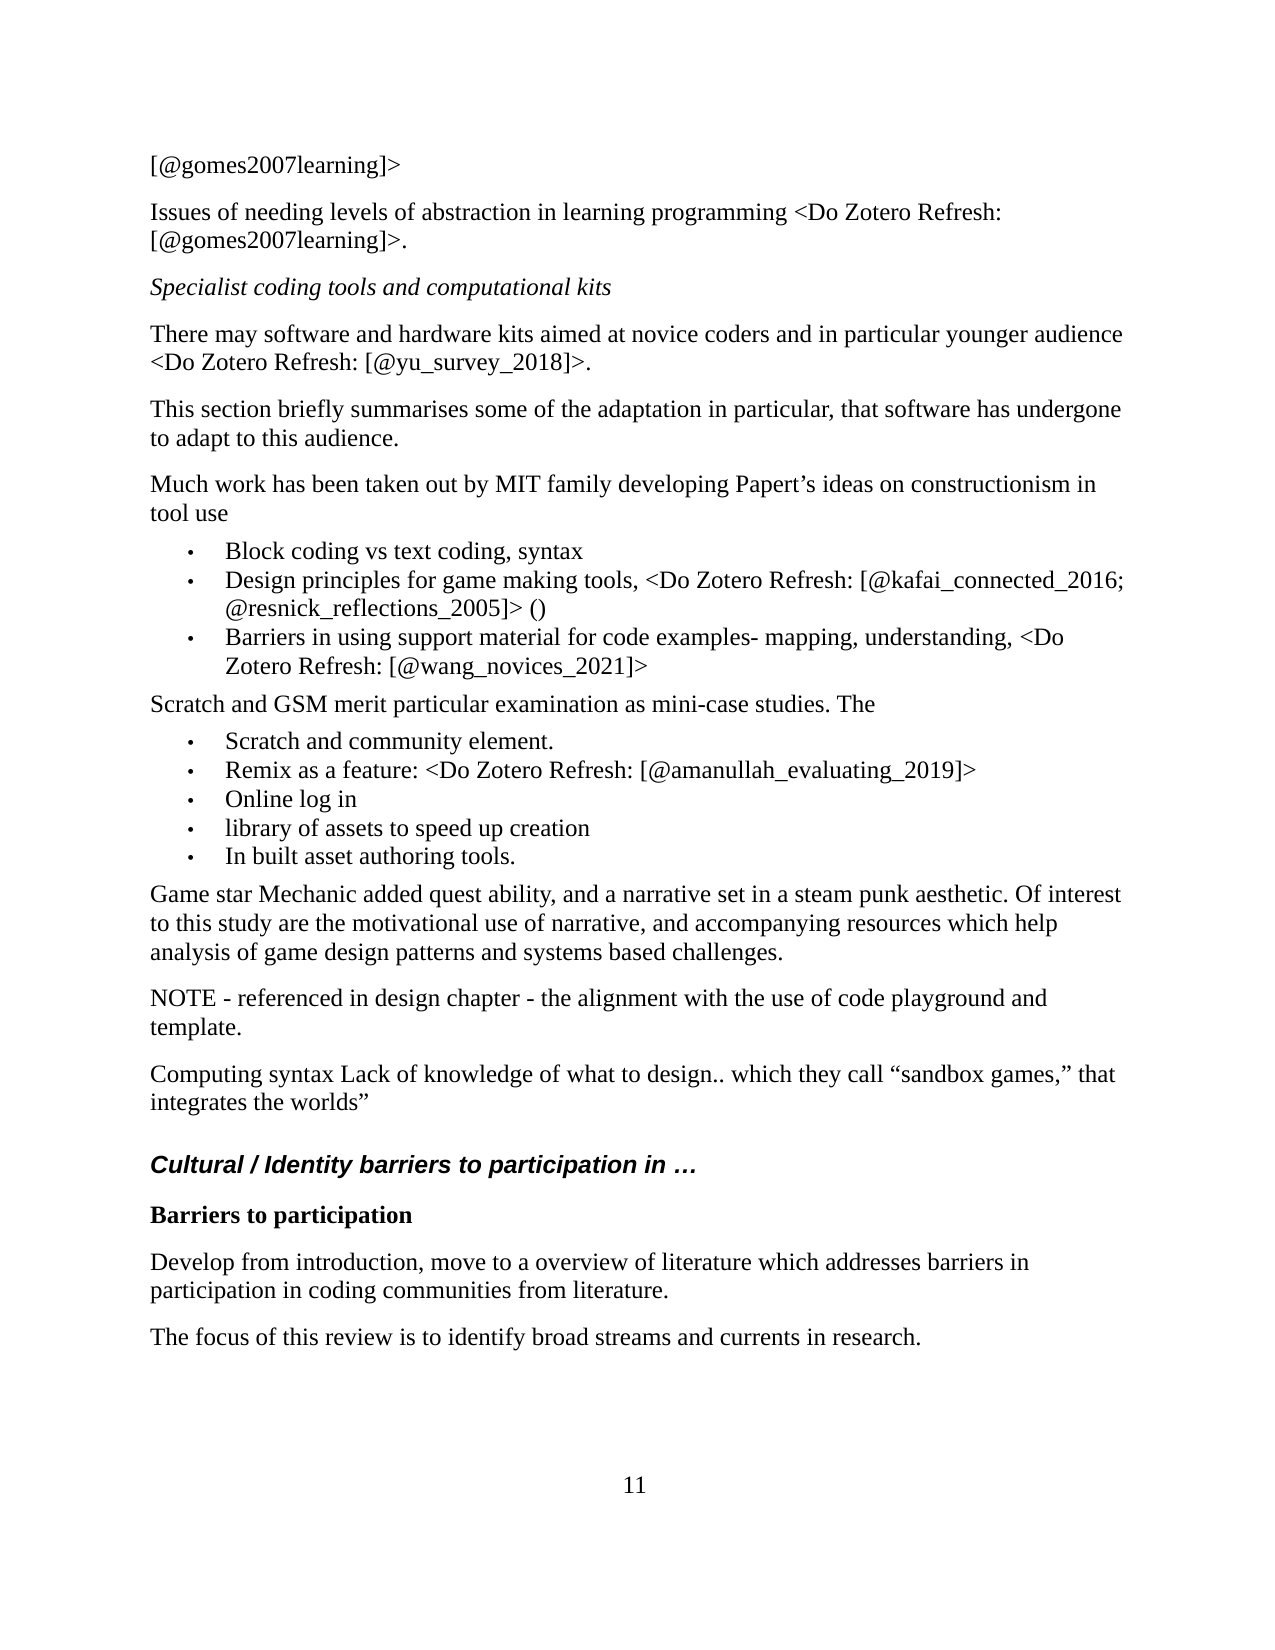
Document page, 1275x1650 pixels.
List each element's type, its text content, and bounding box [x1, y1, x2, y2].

list Block coding vs text coding, syntax [187, 536, 1125, 565]
list Design principles for game making tools, <Do Zotero Refresh: [@kafai_connected_2016; @resnick_reflections_2005]> () [187, 565, 1125, 622]
list Remix as a feature: <Do Zotero Refresh: [@amanullah_evaluating_2019]> [187, 755, 1125, 784]
text The focus of this review is to identify broad streams and currents in research. [150, 1322, 1125, 1351]
text Specialist coding tools and computational kits [150, 272, 1125, 301]
text Much work has been taken out by MIT family developing Papert’s ideas on constructionism in tool use [150, 469, 1125, 527]
list Online log in [187, 784, 1125, 813]
list Scratch and community element. [187, 726, 1125, 755]
list Barriers in using support material for code examples- mapping, understanding, <Do Zotero Refresh: [@wang_novices_2021]> [187, 622, 1125, 680]
text NOTE - referenced in design chapter - the alignment with the use of code playground and template. [150, 983, 1125, 1041]
text [@gomes2007learning]> [150, 150, 1125, 179]
text Develop from introduction, move to a overview of literature which addresses barriers in participation in coding communities from literature. [150, 1247, 1125, 1304]
text Game star Mechanic added quest ability, and a narrative set in a steam punk aesthetic. Of interest to this study are the motivational use of narrative, and accompanying resources which help analysis of game design patterns and systems based challenges. [150, 879, 1125, 965]
text There may software and hardware kits aimed at novice coders and in particular younger audience <Do Zotero Refresh: [@yu_survey_2018]>. [150, 319, 1125, 376]
list library of assets to speed up creation [187, 813, 1125, 841]
text This section briefly summarises some of the adaptation in particular, that software has undergone to adapt to this audience. [150, 394, 1125, 452]
text Barriers to participation [150, 1200, 1125, 1229]
text Scratch and GSM merit particular examination as mini-case studies. The [150, 689, 1125, 717]
list In built asset authoring tools. [187, 841, 1125, 870]
text Issues of needing levels of abstraction in learning programming <Do Zotero Refresh: [@gomes2007learning]>. [150, 197, 1125, 254]
text Computing syntax Lack of knowledge of what to design.. which they call “sandbox games,” that integrates the worlds” [150, 1059, 1125, 1116]
subtitle Cultural / Identity barriers to participation in … [150, 1150, 1125, 1179]
